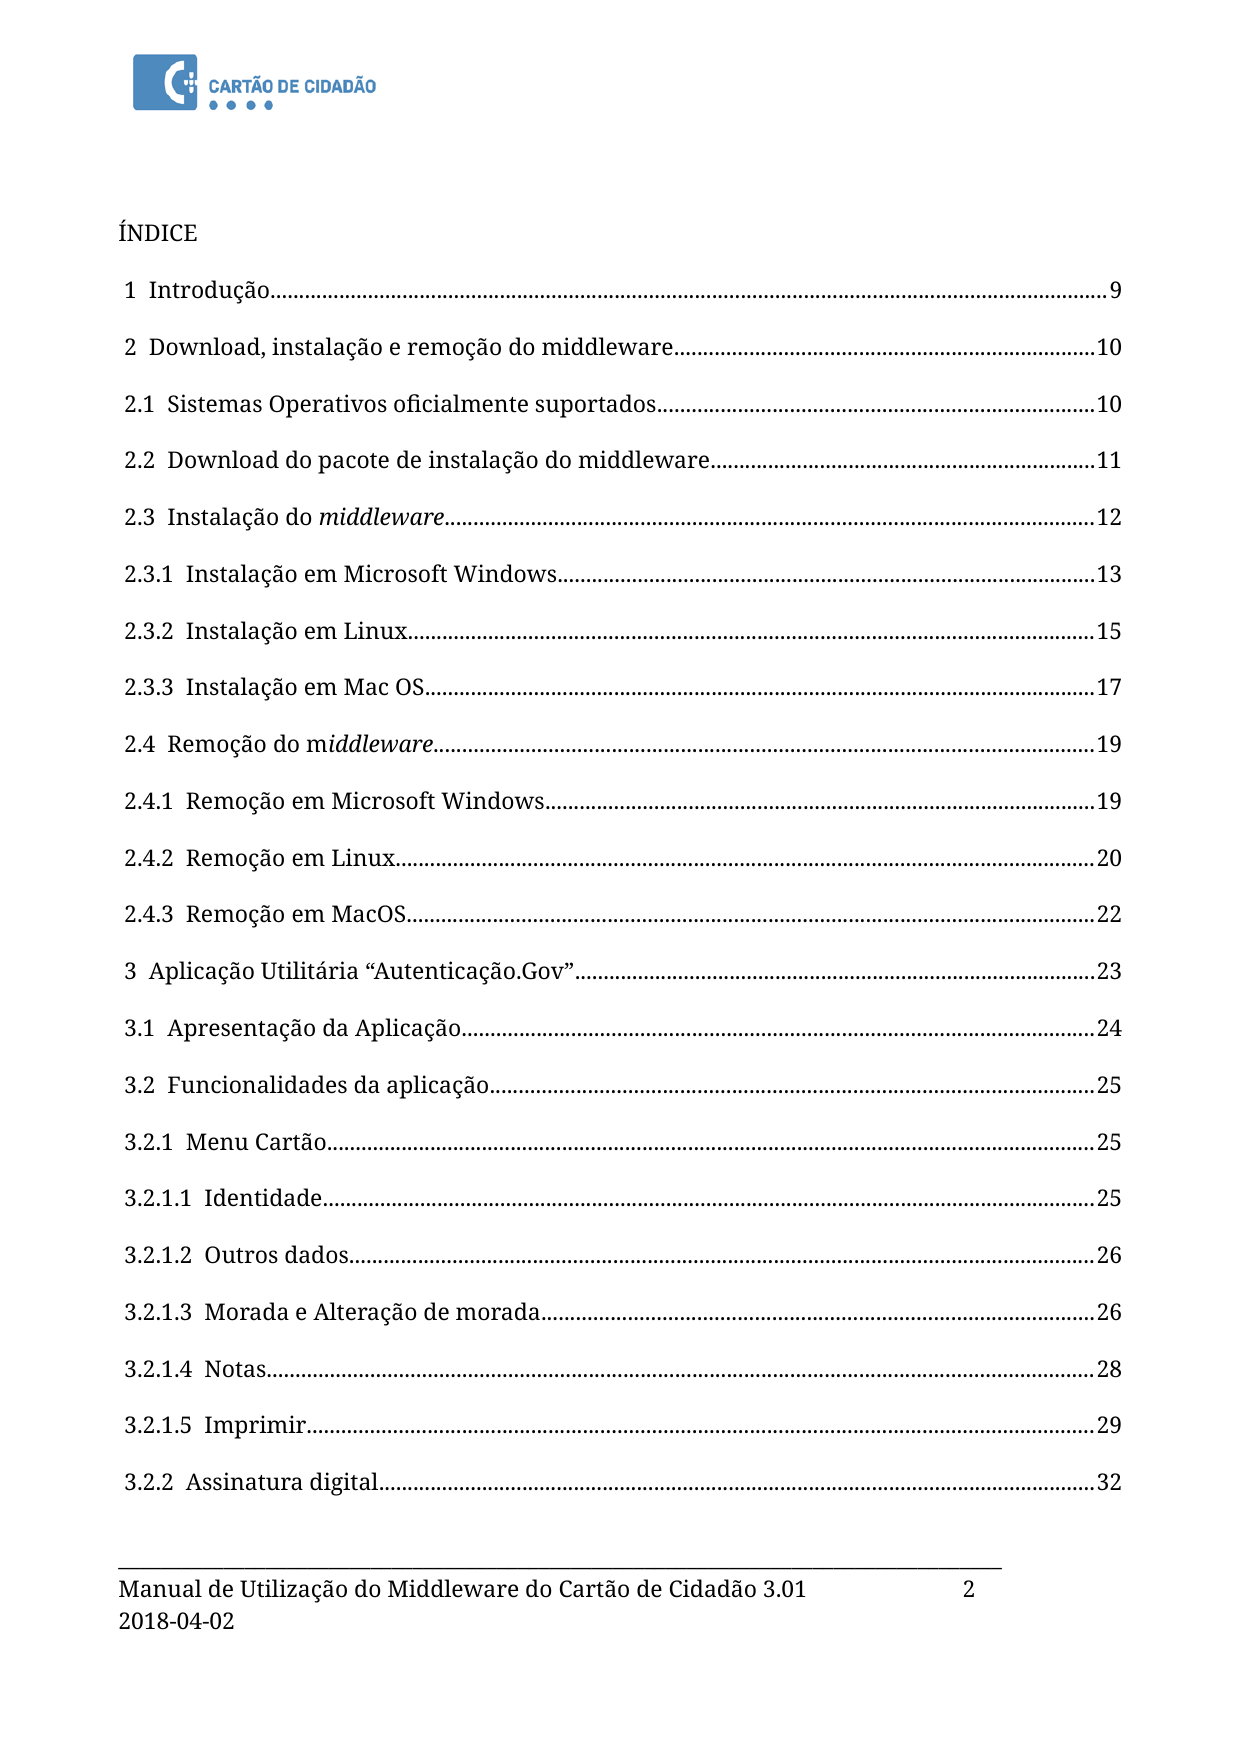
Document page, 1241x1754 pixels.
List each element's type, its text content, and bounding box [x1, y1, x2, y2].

text 2.4.3 Remoção em MacOS 22 [118, 898, 1122, 930]
text 2.3.1 Instalação em Microsoft Windows 13 [118, 558, 1122, 589]
picture [130, 47, 423, 118]
text 3.2.1.3 Morada e Alteração de morada 26 [118, 1296, 1122, 1327]
text 2.3 Instalação do middleware 12 [118, 501, 1122, 532]
text 2.3.2 Instalação em Linux 15 [118, 614, 1122, 646]
text 3.1 Apresentação da Aplicação 24 [118, 1012, 1122, 1043]
text 2.4.1 Remoção em Microsoft Windows 19 [118, 785, 1122, 816]
text 3.2.1.5 Imprimir 29 [118, 1409, 1122, 1441]
text 3.2.1 Menu Cartão 25 [118, 1126, 1122, 1157]
text 3.2.2 Assinatura digital 32 [118, 1466, 1122, 1497]
text 2.4 Remoção do middleware 19 [118, 728, 1122, 759]
text ÍNDICE [118, 217, 1122, 248]
text 2 Download, instalação e remoção do middleware 10 [118, 331, 1122, 362]
text 3.2 Funcionalidades da aplicação 25 [118, 1069, 1122, 1100]
text 2.2 Download do pacote de instalação do middleware 11 [118, 444, 1122, 476]
text 3 Aplicação Utilitária “Autenticação.Gov” 23 [118, 955, 1122, 986]
text 3.2.1.1 Identidade 25 [118, 1182, 1122, 1213]
text 1 Introdução 9 [118, 274, 1122, 305]
text 2.3.3 Instalação em Mac OS 17 [118, 671, 1122, 703]
text 2.1 Sistemas Operativos oficialmente suportados 10 [118, 387, 1122, 419]
text 3.2.1.4 Notas 28 [118, 1353, 1122, 1384]
text 2.4.2 Remoção em Linux 20 [118, 842, 1122, 873]
text 3.2.1.2 Outros dados 26 [118, 1239, 1122, 1270]
